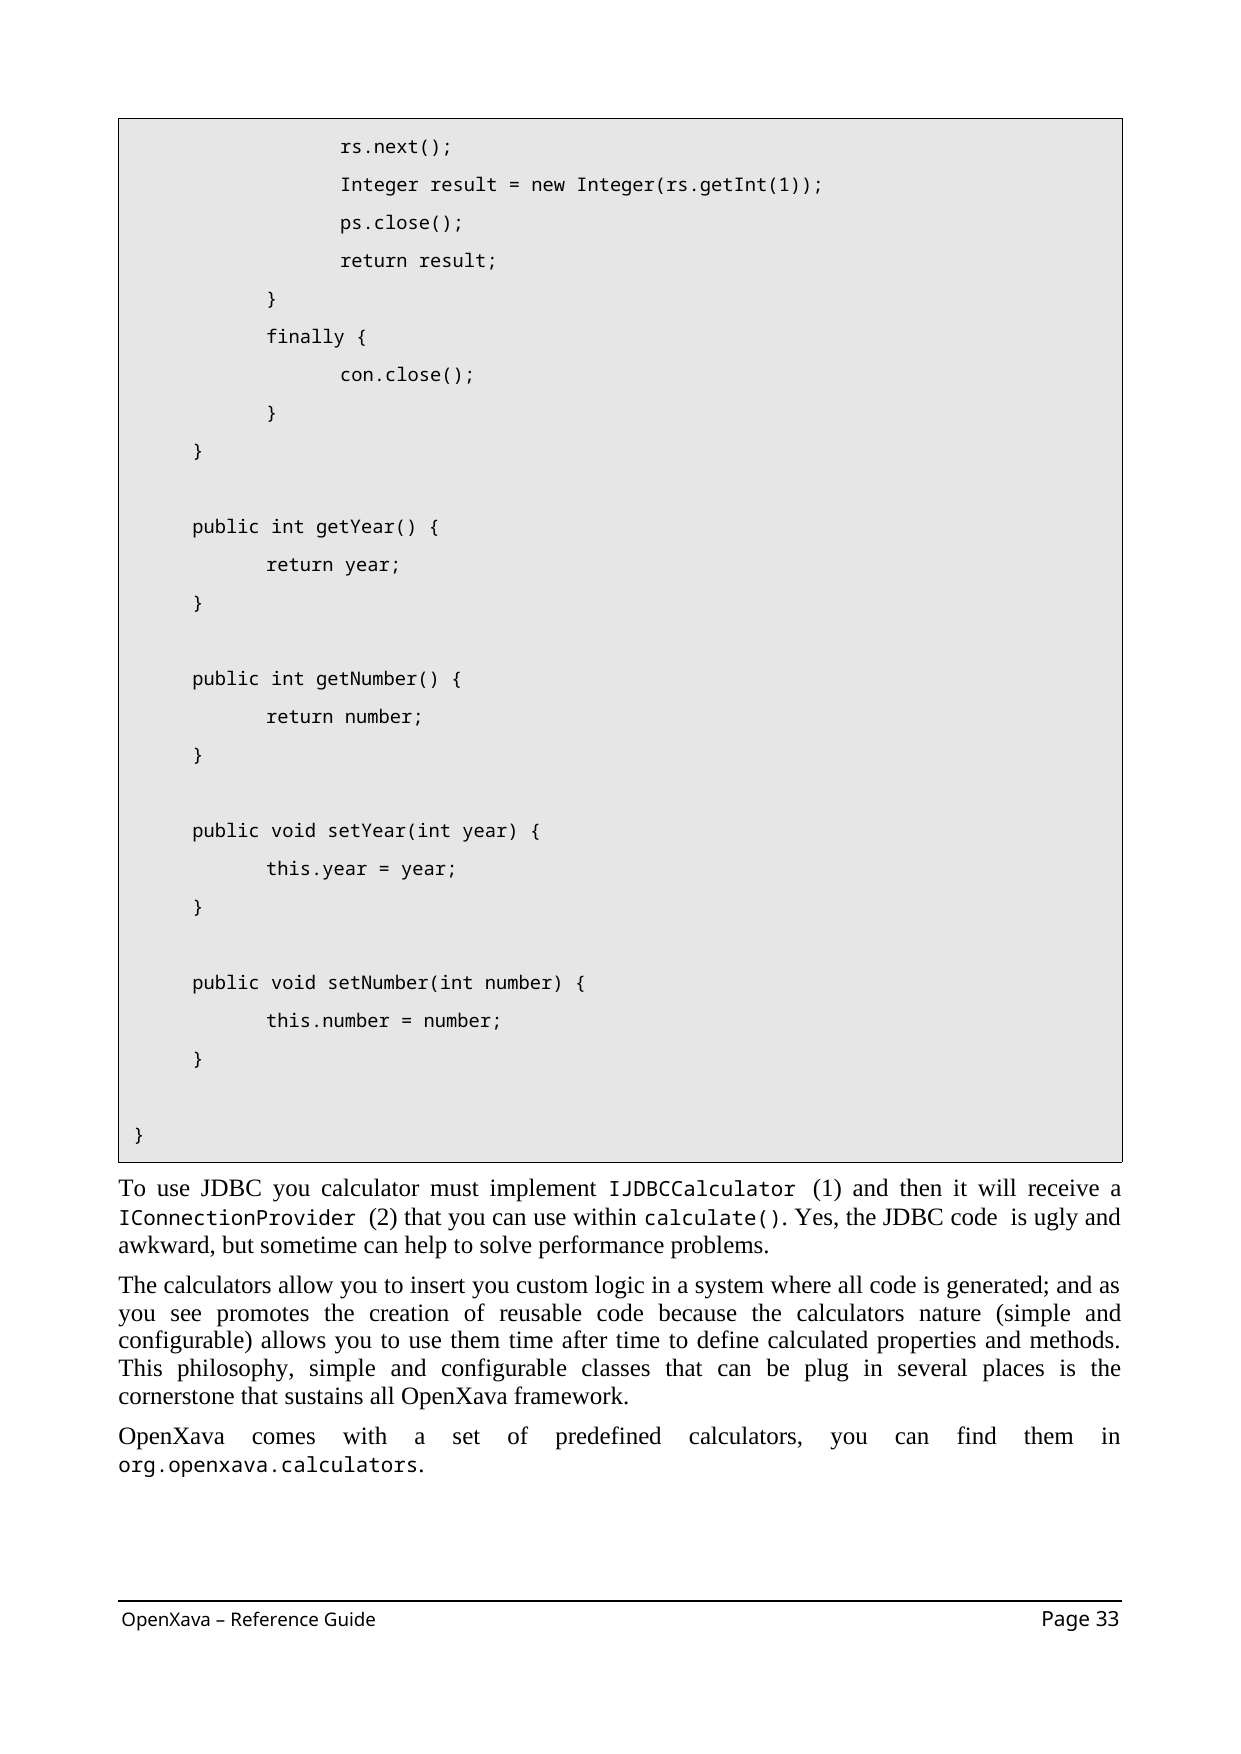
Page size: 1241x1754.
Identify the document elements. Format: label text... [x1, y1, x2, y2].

text Integer result = new Integer(rs.getInt(1)); [119, 156, 1122, 194]
text } [119, 574, 1122, 612]
text } [119, 1107, 1122, 1162]
text } [119, 726, 1122, 764]
text } [119, 384, 1122, 422]
text this.year = year; [119, 841, 1122, 878]
text public void setYear(int year) { [119, 802, 1122, 841]
text The calculators allow you to insert you custom logic in a system where all code is generated; and as you see promotes the creation of reusable code because the calculators nature (simple and configurable) allows you to use them time after time to define calculated properties and methods. This philosophy, simple and configurable classes that can be plug in several places is the cornerstone that sustains all OpenXava framework. [118, 1271, 1122, 1410]
text public int getYear() { [119, 498, 1122, 536]
text con.close(); [119, 346, 1122, 384]
text public void setNumber(int number) { [119, 954, 1122, 993]
text To use JDBC you calculator must implement IJDBCCalculator (1) and then it will receive a IConnectionProvider (2) that you can use within calculate(). Yes, the JDBC code is ugly and awkward, but sometime can help to solve performance problems. [118, 1174, 1122, 1259]
text } [119, 270, 1122, 308]
text public int getNumber() { [119, 650, 1122, 688]
text } [119, 878, 1122, 917]
text return year; [119, 536, 1122, 574]
text this.number = number; [119, 993, 1122, 1031]
text finally { [119, 308, 1122, 346]
text } [119, 1031, 1122, 1069]
text ps.close(); [119, 194, 1122, 232]
text rs.next(); [119, 119, 1122, 156]
text OpenXava comes with a set of predefined calculators, you can find them in org.openxava.calculators. [118, 1422, 1122, 1478]
text } [119, 422, 1122, 460]
text return result; [119, 232, 1122, 270]
text return number; [119, 688, 1122, 726]
